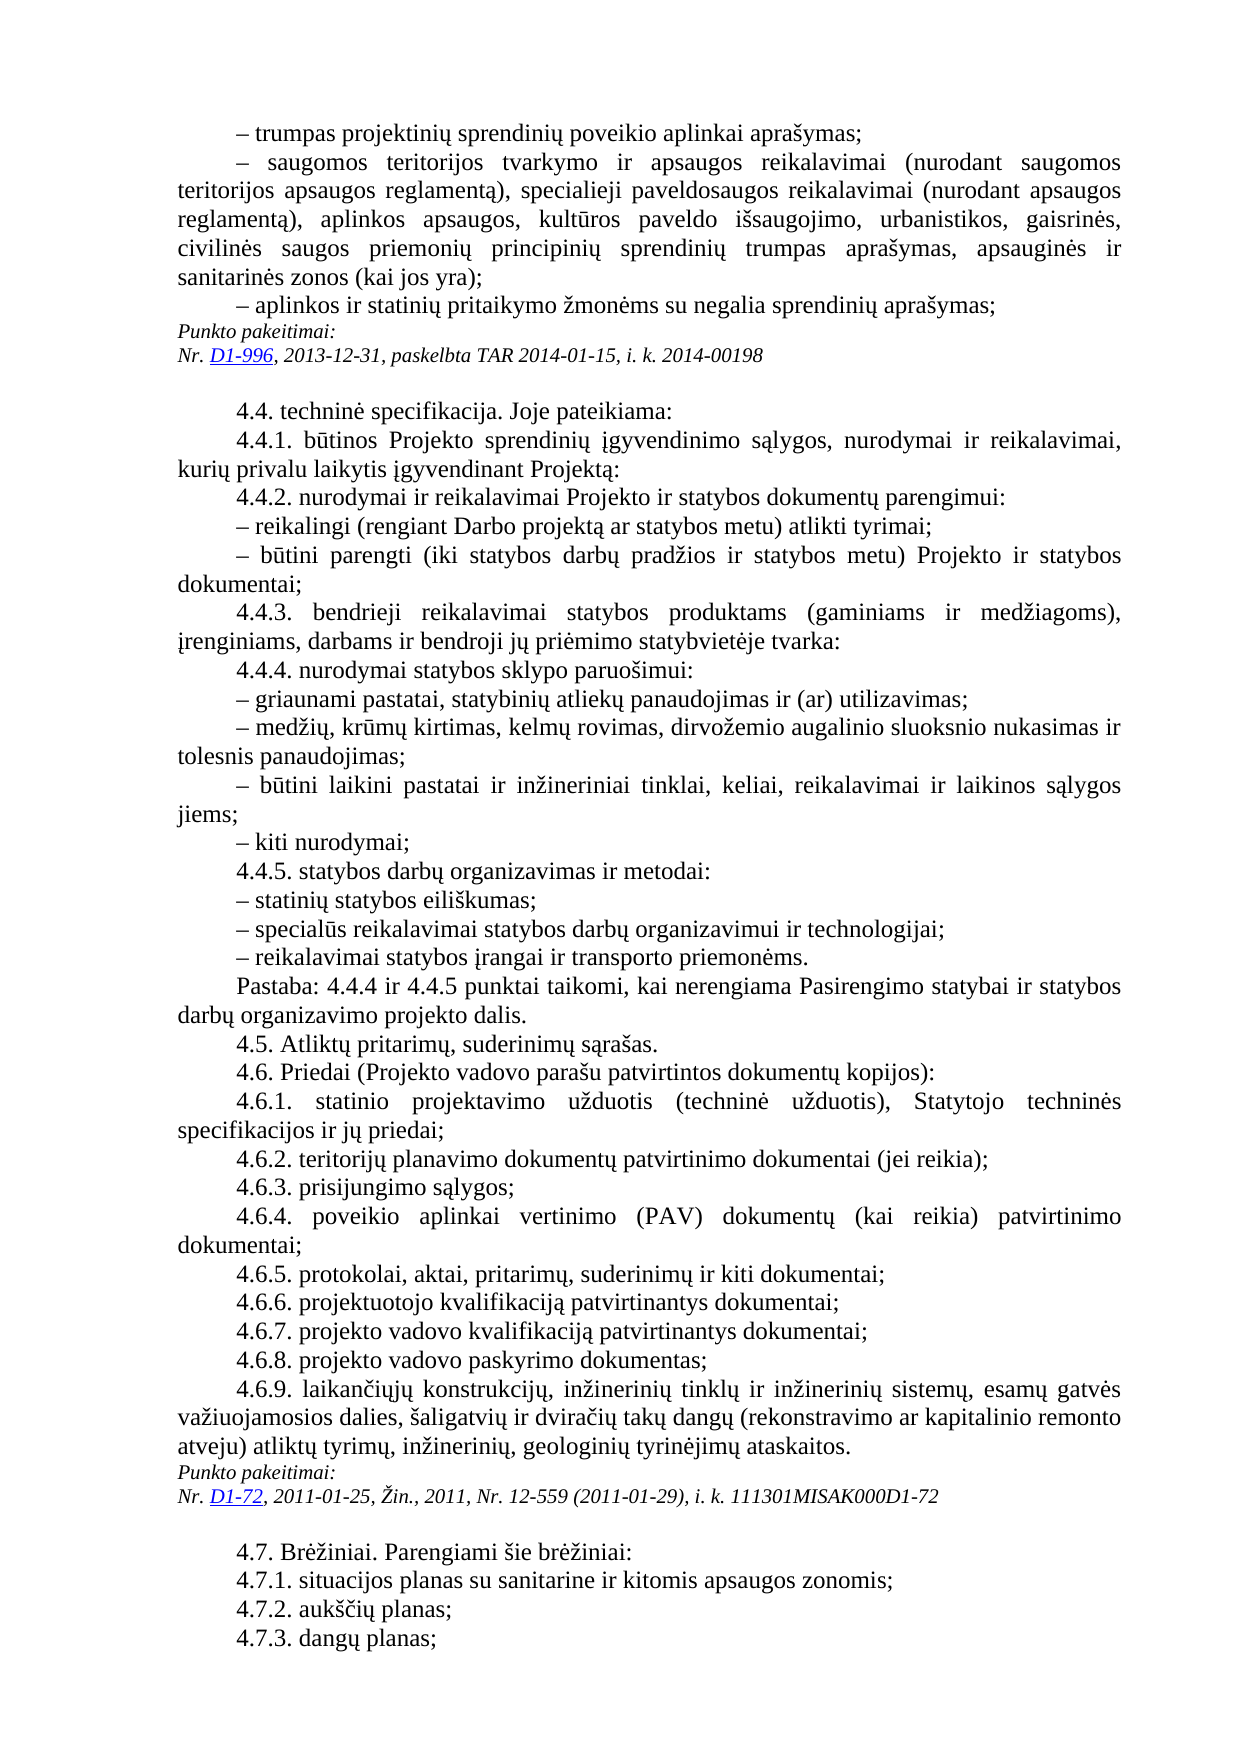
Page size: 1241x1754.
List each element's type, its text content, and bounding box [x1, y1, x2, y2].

text – griaunami pastatai, statybinių atliekų panaudojimas ir (ar) utilizavimas; [177, 684, 1122, 712]
text 4.6.8. projekto vadovo paskyrimo dokumentas; [177, 1345, 1122, 1374]
text 4.7.3. dangų planas; [177, 1623, 1122, 1652]
text 4.4.1. būtinos Projekto sprendinių įgyvendinimo sąlygos, nurodymai ir reikalavimai, kurių privalu laikytis įgyvendinant Projektą: [177, 425, 1122, 482]
text – reikalingi (rengiant Darbo projektą ar statybos metu) atlikti tyrimai; [177, 511, 1122, 540]
text 4.7.1. situacijos planas su sanitarine ir kitomis apsaugos zonomis; [177, 1566, 1122, 1594]
text – medžių, krūmų kirtimas, kelmų rovimas, dirvožemio augalinio sluoksnio nukasimas ir tolesnis panaudojimas; [177, 712, 1122, 770]
text Punkto pakeitimai: [177, 319, 1122, 343]
text 4.4.4. nurodymai statybos sklypo paruošimui: [177, 655, 1122, 684]
text – būtini parengti (iki statybos darbų pradžios ir statybos metu) Projekto ir statybos dokumentai; [177, 540, 1122, 597]
text 4.4.3. bendrieji reikalavimai statybos produktams (gaminiams ir medžiagoms), įrenginiams, darbams ir bendroji jų priėmimo statybvietėje tvarka: [177, 597, 1122, 655]
text 4.4.2. nurodymai ir reikalavimai Projekto ir statybos dokumentų parengimui: [177, 482, 1122, 511]
text Nr. D1-996, 2013-12-31, paskelbta TAR 2014-01-15, i. k. 2014-00198 [177, 343, 1122, 367]
text – trumpas projektinių sprendinių poveikio aplinkai aprašymas; [177, 118, 1122, 147]
text 4.6.1. statinio projektavimo užduotis (techninė užduotis), Statytojo techninės specifikacijos ir jų priedai; [177, 1086, 1122, 1144]
text 4.4.5. statybos darbų organizavimas ir metodai: [177, 856, 1122, 885]
text – statinių statybos eiliškumas; [177, 885, 1122, 914]
text Punkto pakeitimai: [177, 1460, 1122, 1484]
text – aplinkos ir statinių pritaikymo žmonėms su negalia sprendinių aprašymas; [177, 291, 1122, 319]
text – būtini laikini pastatai ir inžineriniai tinklai, keliai, reikalavimai ir laikinos sąlygos jiems; [177, 770, 1122, 827]
text Pastaba: 4.4.4 ir 4.4.5 punktai taikomi, kai nerengiama Pasirengimo statybai ir statybos darbų organizavimo projekto dalis. [177, 971, 1122, 1029]
text 4.6.2. teritorijų planavimo dokumentų patvirtinimo dokumentai (jei reikia); [177, 1144, 1122, 1172]
text 4.5. Atliktų pritarimų, suderinimų sąrašas. [177, 1029, 1122, 1057]
text 4.6.5. protokolai, aktai, pritarimų, suderinimų ir kiti dokumentai; [177, 1259, 1122, 1287]
text – reikalavimai statybos įrangai ir transporto priemonėms. [177, 942, 1122, 971]
text 4.6.7. projekto vadovo kvalifikaciją patvirtinantys dokumentai; [177, 1316, 1122, 1345]
text 4.7. Brėžiniai. Parengiami šie brėžiniai: [177, 1537, 1122, 1566]
text Nr. D1-72, 2011-01-25, Žin., 2011, Nr. 12-559 (2011-01-29), i. k. 111301MISAK000D1-72 [177, 1484, 1122, 1508]
text – saugomos teritorijos tvarkymo ir apsaugos reikalavimai (nurodant saugomos teritorijos apsaugos reglamentą), specialieji paveldosaugos reikalavimai (nurodant apsaugos reglamentą), aplinkos apsaugos, kultūros paveldo išsaugojimo, urbanistikos, gaisrinės, civilinės saugos priemonių principinių sprendinių trumpas aprašymas, apsauginės ir sanitarinės zonos (kai jos yra); [177, 147, 1122, 291]
text 4.6.9. laikančiųjų konstrukcijų, inžinerinių tinklų ir inžinerinių sistemų, esamų gatvės važiuojamosios dalies, šaligatvių ir dviračių takų dangų (rekonstravimo ar kapitalinio remonto atveju) atliktų tyrimų, inžinerinių, geologinių tyrinėjimų ataskaitos. [177, 1374, 1122, 1460]
text 4.4. techninė specifikacija. Joje pateikiama: [177, 396, 1122, 425]
text 4.6. Priedai (Projekto vadovo parašu patvirtintos dokumentų kopijos): [177, 1057, 1122, 1086]
text 4.6.3. prisijungimo sąlygos; [177, 1172, 1122, 1201]
text 4.6.6. projektuotojo kvalifikaciją patvirtinantys dokumentai; [177, 1287, 1122, 1316]
text 4.7.2. aukščių planas; [177, 1594, 1122, 1623]
text – kiti nurodymai; [177, 827, 1122, 856]
text – specialūs reikalavimai statybos darbų organizavimui ir technologijai; [177, 914, 1122, 942]
text 4.6.4. poveikio aplinkai vertinimo (PAV) dokumentų (kai reikia) patvirtinimo dokumentai; [177, 1201, 1122, 1259]
